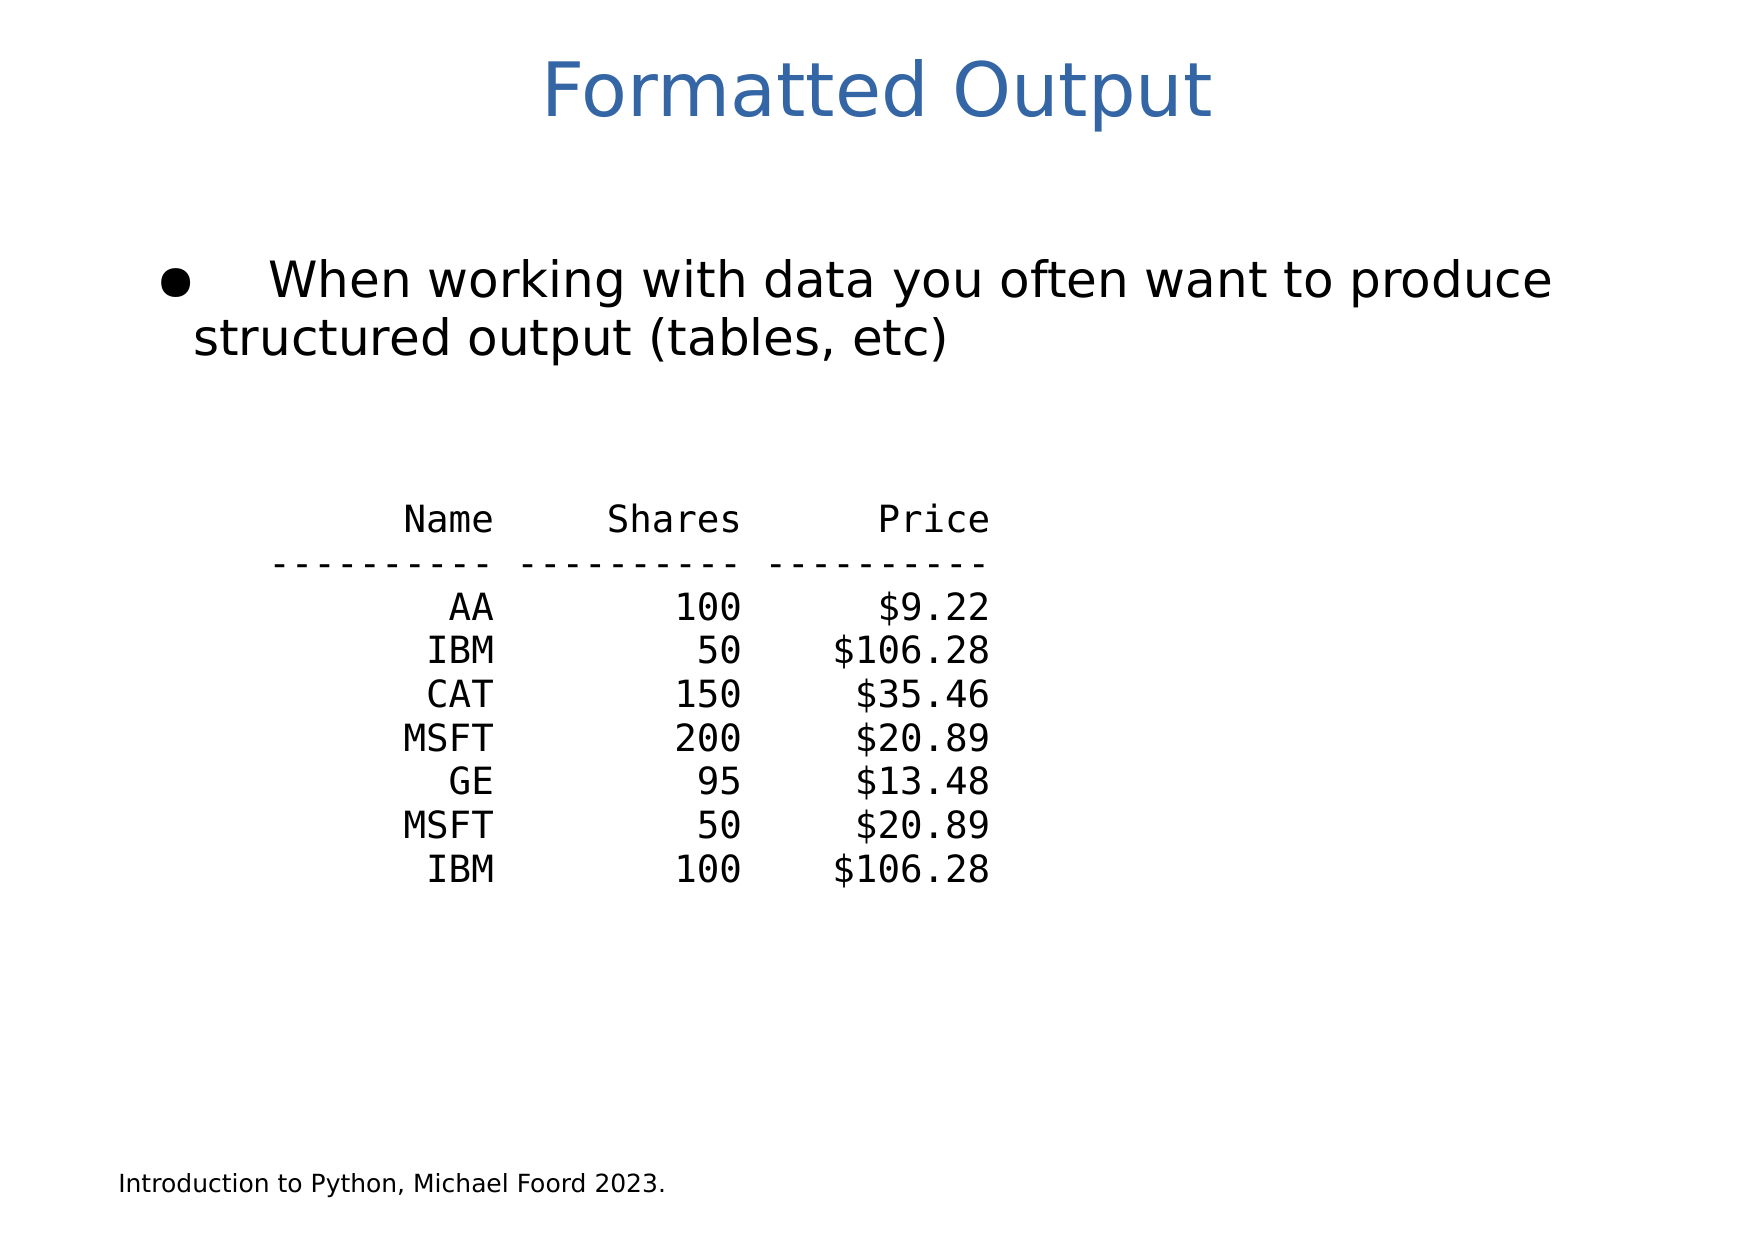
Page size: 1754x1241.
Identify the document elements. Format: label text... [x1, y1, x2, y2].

text AA 100 $9.22 [268, 585, 1636, 629]
text ---------- ---------- ---------- [268, 542, 1636, 585]
text IBM 100 $106.28 [268, 847, 1636, 891]
list When working with data you often want to produce structured output (tables, etc) [156, 251, 1636, 367]
text GE 95 $13.48 [268, 760, 1636, 803]
text Name Shares Price [268, 498, 1636, 542]
text IBM 50 $106.28 [268, 629, 1636, 673]
subtitle Formatted Output [118, 47, 1636, 134]
text MSFT 200 $20.89 [268, 716, 1636, 760]
text MSFT 50 $20.89 [268, 803, 1636, 847]
text CAT 150 $35.46 [268, 673, 1636, 716]
